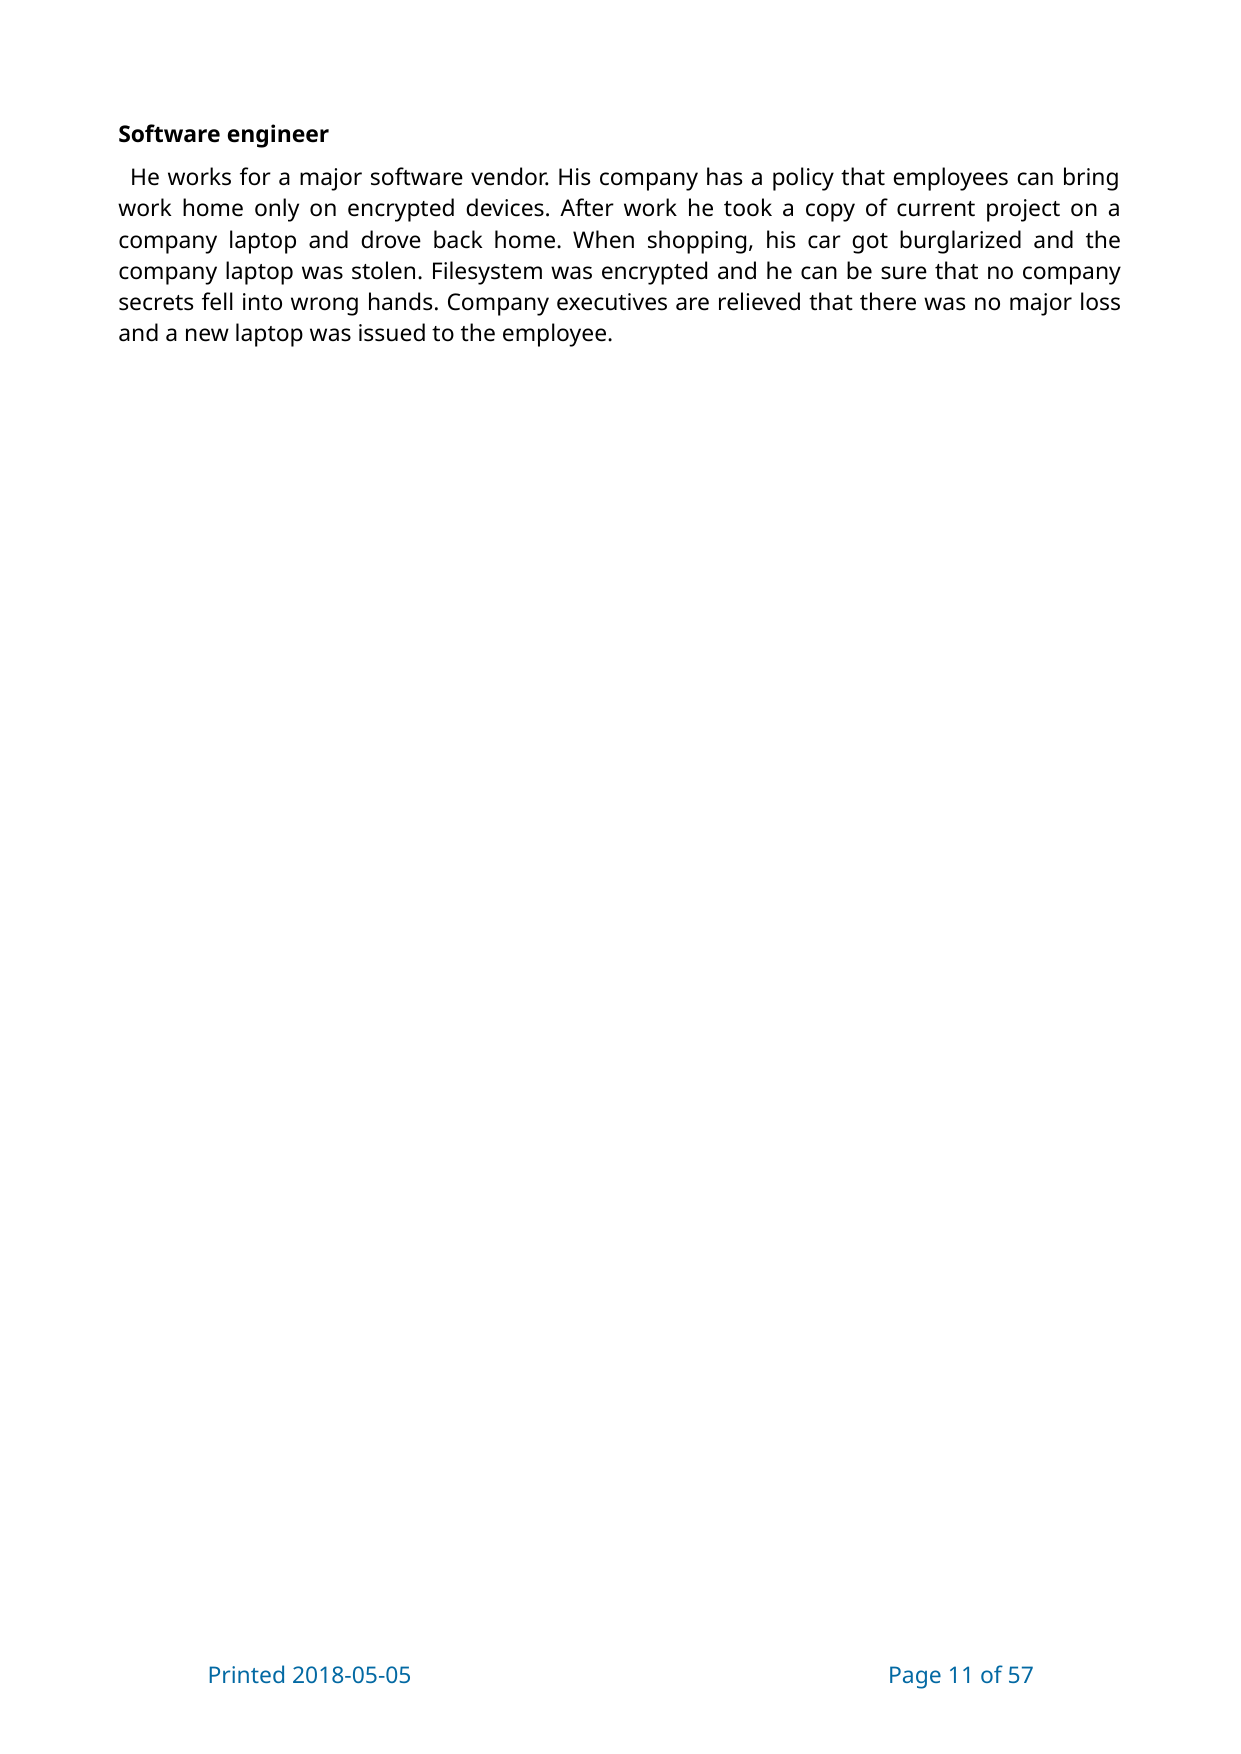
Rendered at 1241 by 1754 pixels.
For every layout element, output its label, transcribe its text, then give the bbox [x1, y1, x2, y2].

subtitle Software engineer [118, 118, 1122, 149]
text He works for a major software vendor. His company has a policy that employees can bring work home only on encrypted devices. After work he took a copy of current project on a company laptop and drove back home. When shopping, his car got burglarized and the company laptop was stolen. Filesystem was encrypted and he can be sure that no company secrets fell into wrong hands. Company executives are relieved that there was no major loss and a new laptop was issued to the employee. [118, 161, 1122, 349]
